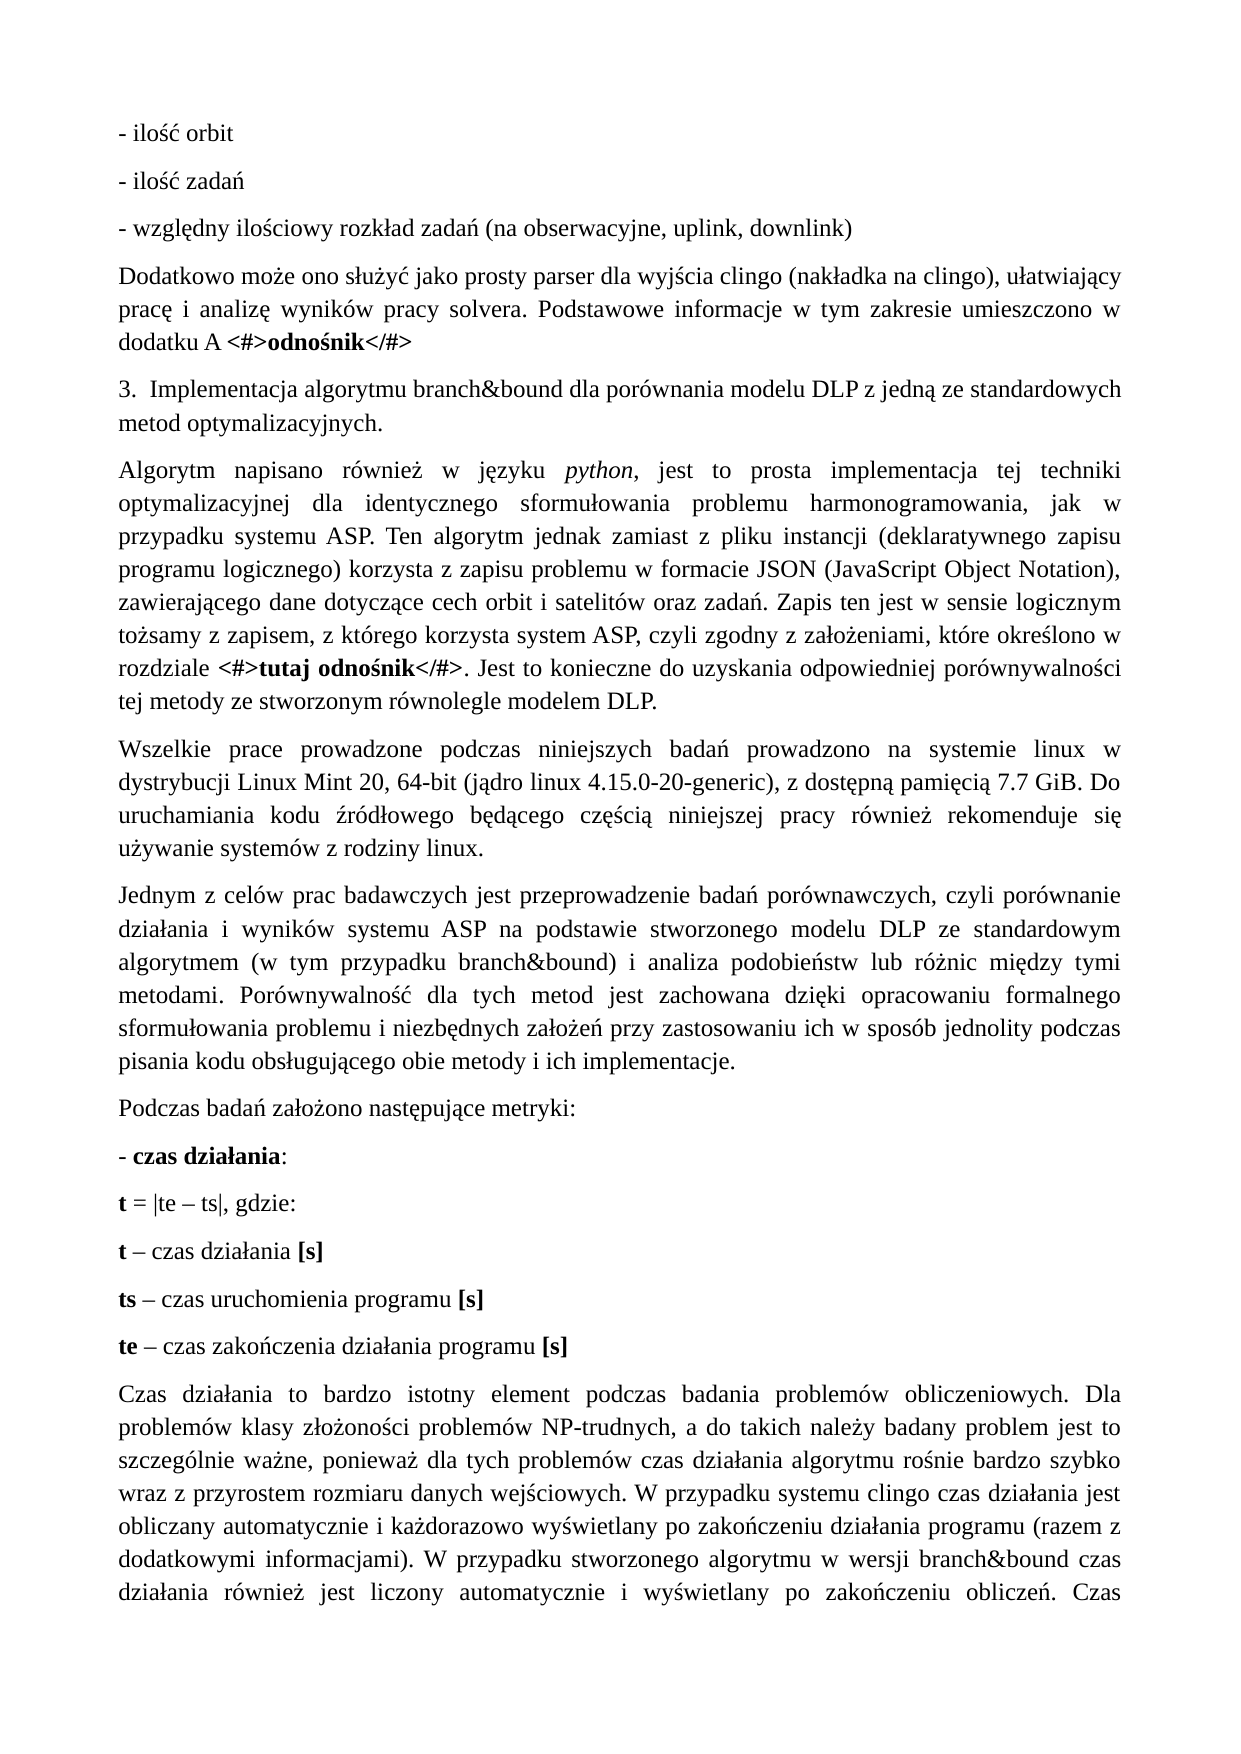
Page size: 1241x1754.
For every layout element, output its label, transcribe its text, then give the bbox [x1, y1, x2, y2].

text Podczas badań założono następujące metryki: [118, 1093, 1122, 1122]
text - ilość orbit [118, 118, 1122, 147]
text Czas działania to bardzo istotny element podczas badania problemów obliczeniowych. Dla problemów klasy złożoności problemów NP-trudnych, a do takich należy badany problem jest to szczególnie ważne, ponieważ dla tych problemów czas działania algorytmu rośnie bardzo szybko wraz z przyrostem rozmiaru danych wejściowych. W przypadku systemu clingo czas działania jest obliczany automatycznie i każdorazowo wyświetlany po zakończeniu działania programu (razem z dodatkowymi informacjami). W przypadku stworzonego algorytmu w wersji branch&bound czas działania również jest liczony automatycznie i wyświetlany po zakończeniu obliczeń. Czas [118, 1379, 1122, 1606]
text - względny ilościowy rozkład zadań (na obserwacyjne, uplink, downlink) [118, 213, 1122, 242]
text Dodatkowo może ono służyć jako prosty parser dla wyjścia clingo (nakładka na clingo), ułatwiający pracę i analizę wyników pracy solvera. Podstawowe informacje w tym zakresie umieszczono w dodatku A <#>odnośnik</#> [118, 261, 1122, 356]
text Jednym z celów prac badawczych jest przeprowadzenie badań porównawczych, czyli porównanie działania i wyników systemu ASP na podstawie stworzonego modelu DLP ze standardowym algorytmem (w tym przypadku branch&bound) i analiza podobieństw lub różnic między tymi metodami. Porównywalność dla tych metod jest zachowana dzięki opracowaniu formalnego sformułowania problemu i niezbędnych założeń przy zastosowaniu ich w sposób jednolity podczas pisania kodu obsługującego obie metody i ich implementacje. [118, 881, 1122, 1074]
text 3. Implementacja algorytmu branch&bound dla porównania modelu DLP z jedną ze standardowych metod optymalizacyjnych. [118, 374, 1122, 436]
text Wszelkie prace prowadzone podczas niniejszych badań prowadzono na systemie linux w dystrybucji Linux Mint 20, 64-bit (jądro linux 4.15.0-20-generic), z dostępną pamięcią 7.7 GiB. Do uruchamiania kodu źródłowego będącego częścią niniejszej pracy również rekomenduje się używanie systemów z rodziny linux. [118, 734, 1122, 862]
text te – czas zakończenia działania programu [s] [118, 1331, 1122, 1360]
text t = |te – ts|, gdzie: [118, 1188, 1122, 1217]
text t – czas działania [s] [118, 1236, 1122, 1265]
text Algorytm napisano również w języku python, jest to prosta implementacja tej techniki optymalizacyjnej dla identycznego sformułowania problemu harmonogramowania, jak w przypadku systemu ASP. Ten algorytm jednak zamiast z pliku instancji (deklaratywnego zapisu programu logicznego) korzysta z zapisu problemu w formacie JSON (JavaScript Object Notation), zawierającego dane dotyczące cech orbit i satelitów oraz zadań. Zapis ten jest w sensie logicznym tożsamy z zapisem, z którego korzysta system ASP, czyli zgodny z założeniami, które określono w rozdziale <#>tutaj odnośnik</#>. Jest to konieczne do uzyskania odpowiedniej porównywalności tej metody ze stworzonym równolegle modelem DLP. [118, 455, 1122, 715]
text - ilość zadań [118, 166, 1122, 194]
text ts – czas uruchomienia programu [s] [118, 1284, 1122, 1312]
text - czas działania: [118, 1141, 1122, 1170]
